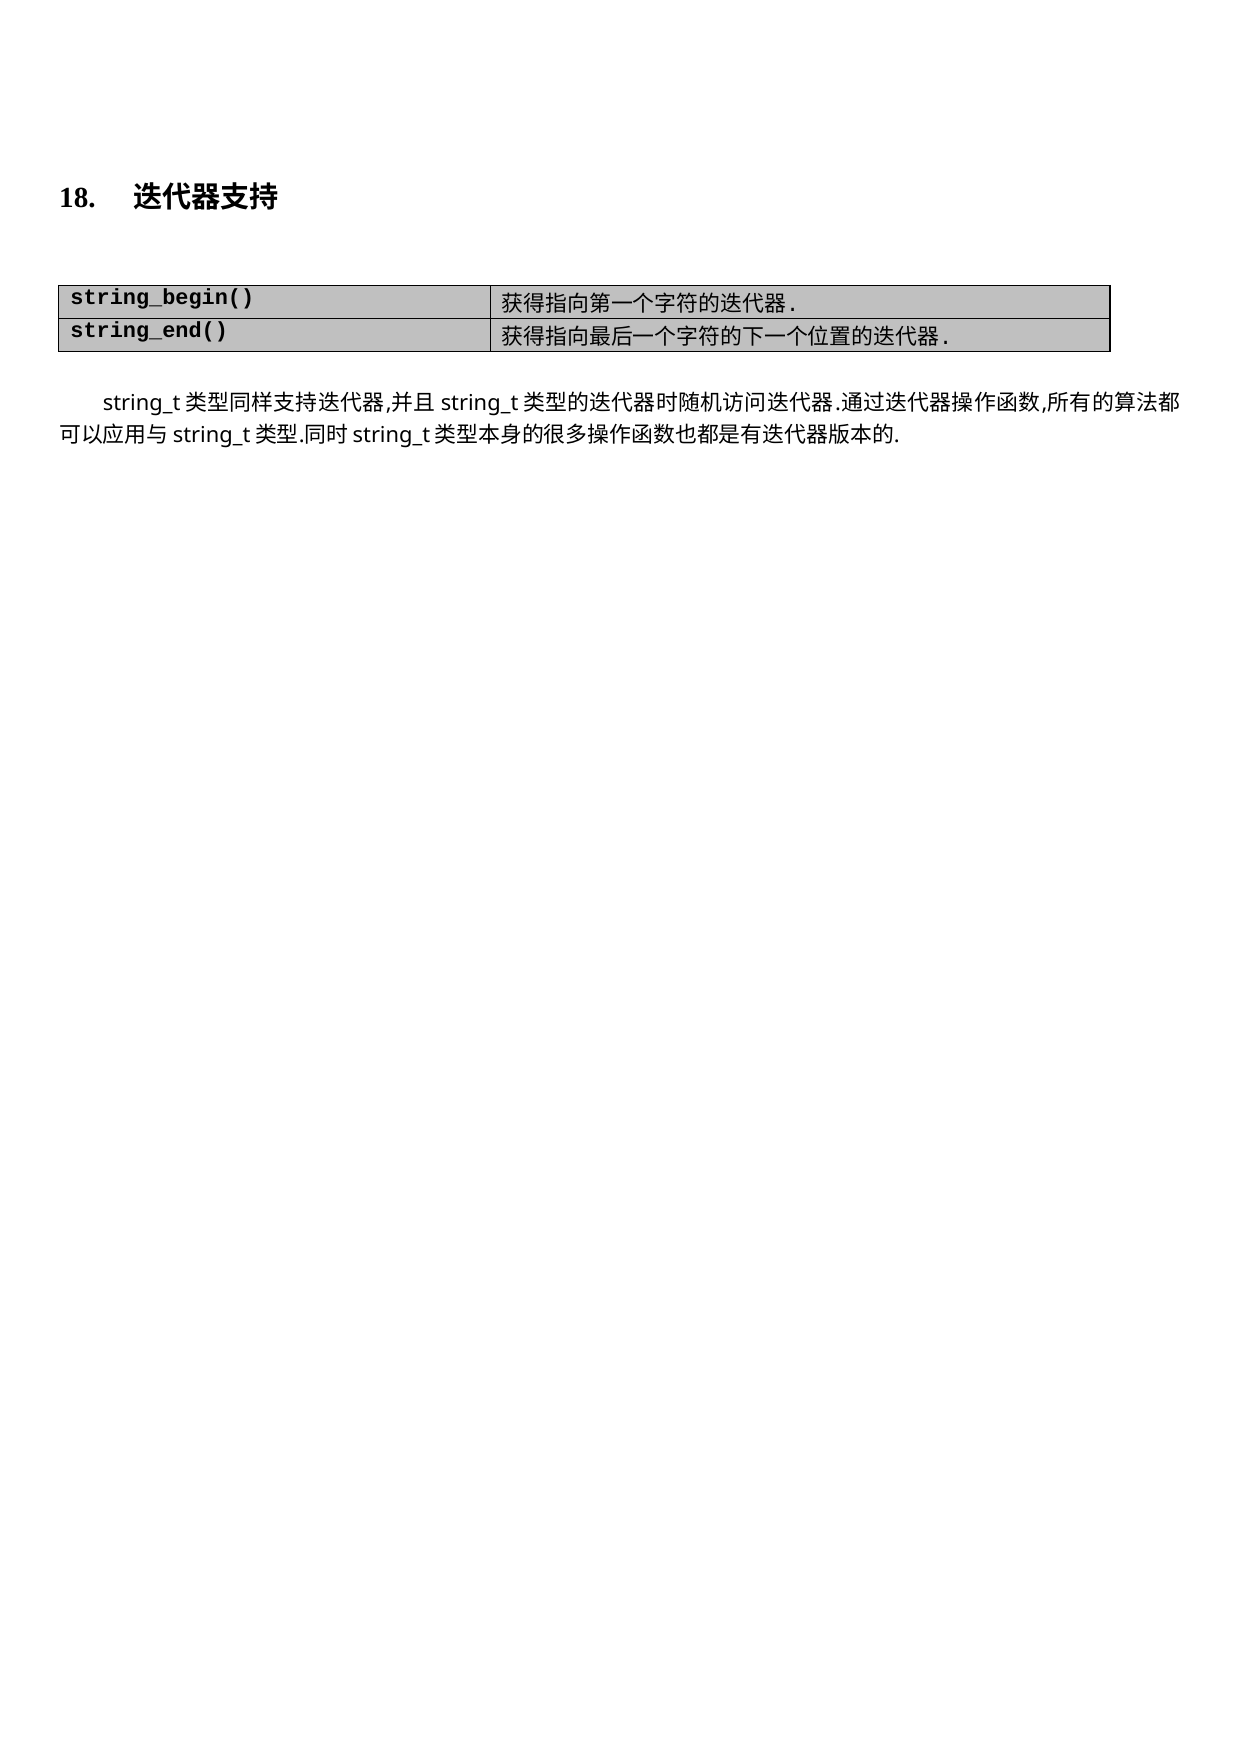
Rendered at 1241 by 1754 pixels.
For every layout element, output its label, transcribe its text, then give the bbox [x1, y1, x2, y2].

subtitle 迭代器支持 [59, 162, 1181, 227]
table_header string_begin() [59, 286, 490, 318]
table_cell string_end() [59, 319, 490, 351]
table_cell 获得指向最后一个字符的下一个位置的迭代器. [491, 319, 1109, 351]
text string_t类型同样支持迭代器,并且string_t类型的迭代器时随机访问迭代器.通过迭代器操作函数,所有的算法都可以应用与string_t类型.同时string_t类型本身的很多操作函数也都是有迭代器版本的. [59, 384, 1181, 449]
table_header 获得指向第一个字符的迭代器. [491, 286, 1109, 318]
